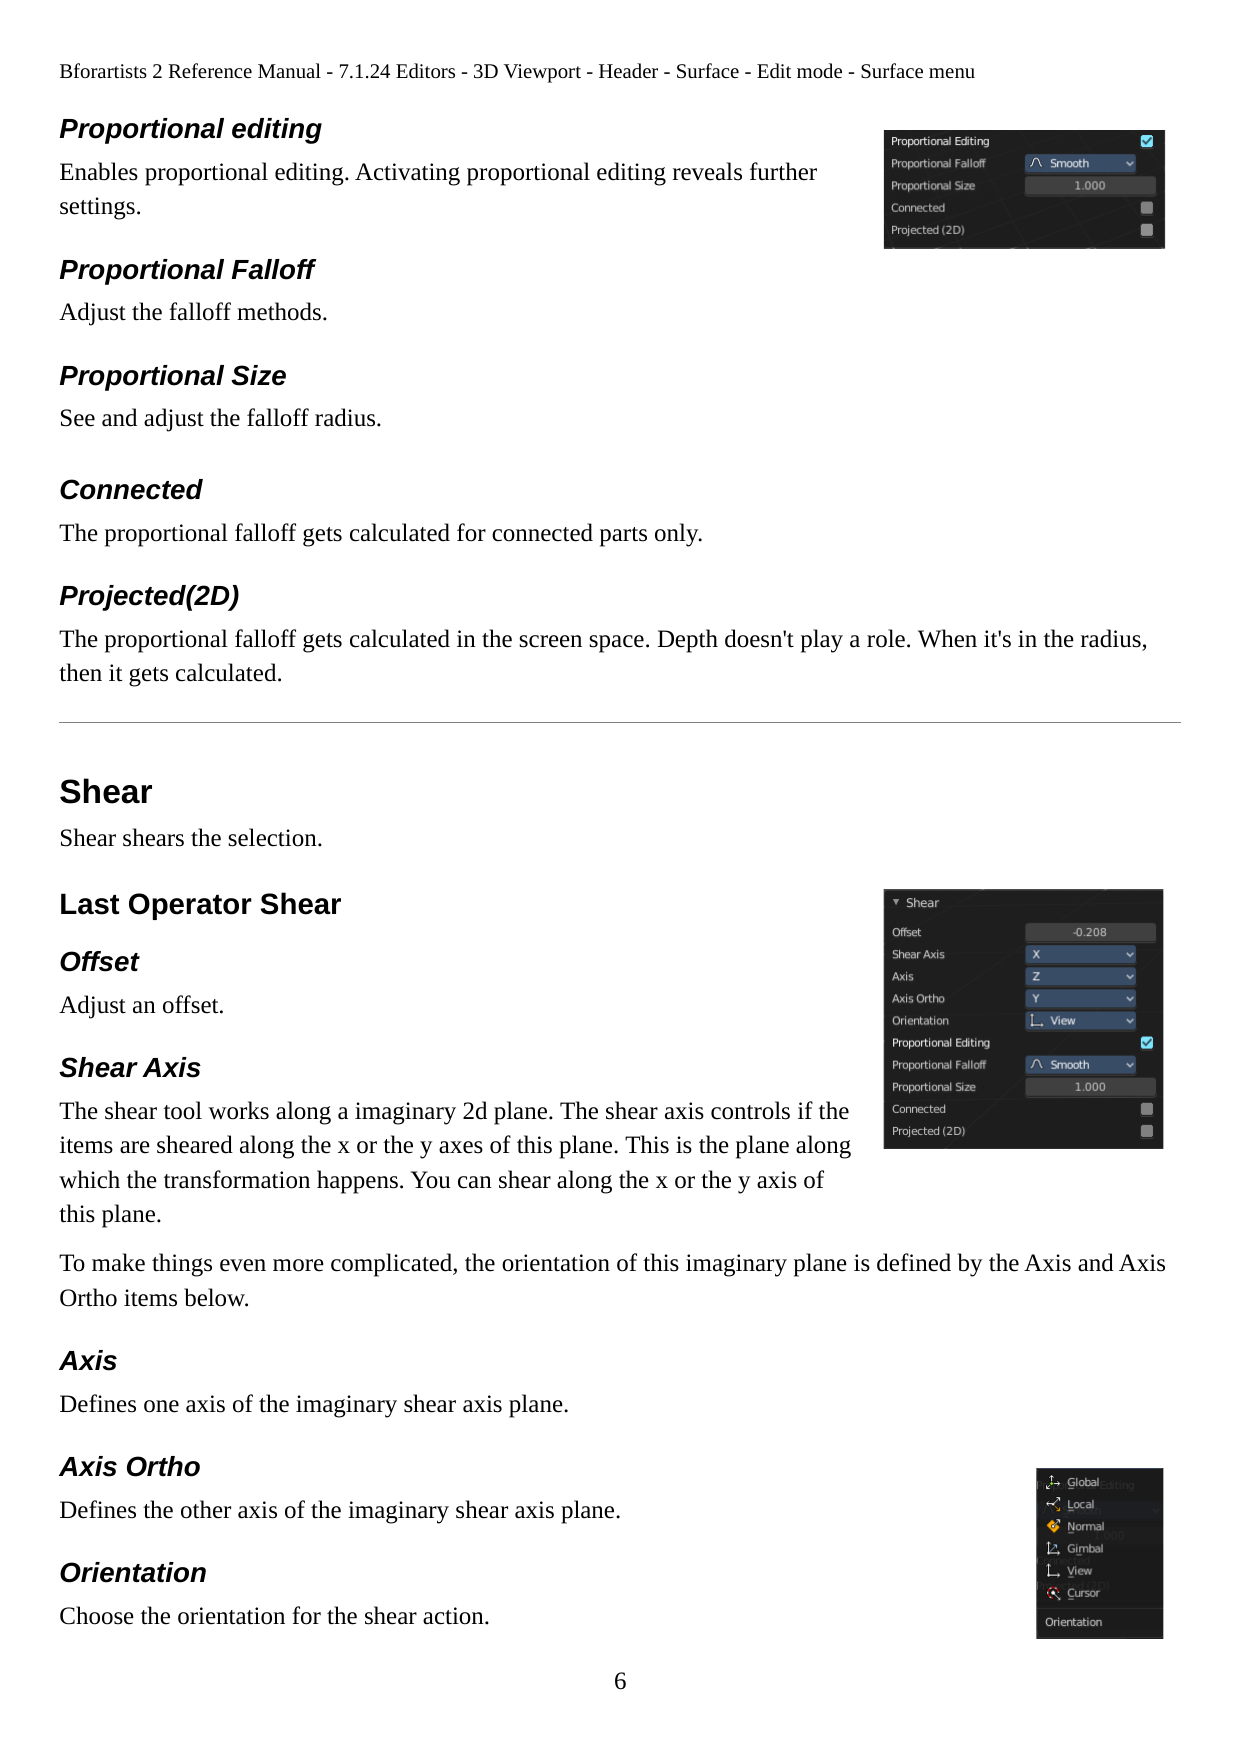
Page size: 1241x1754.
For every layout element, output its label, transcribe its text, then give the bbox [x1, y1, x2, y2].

subtitle Shear Axis [59, 1052, 883, 1083]
text Choose the orientation for the shear action. [59, 1601, 1036, 1629]
text Defines one axis of the imaginary shear axis plane. [59, 1389, 1181, 1418]
text See and adjust the falloff radius. [59, 403, 1181, 432]
text Adjust an offset. [59, 990, 883, 1019]
text The proportional falloff gets calculated for connected parts only. [59, 518, 1181, 546]
subtitle Projected(2D) [59, 579, 1181, 611]
picture [1036, 1468, 1164, 1639]
subtitle Axis [59, 1344, 1181, 1376]
subtitle Proportional Size [59, 359, 1181, 391]
subtitle Offset [59, 946, 883, 978]
text Defines the other axis of the imaginary shear axis plane. [59, 1495, 1036, 1524]
subtitle Proportional Falloff [59, 253, 1181, 285]
picture [883, 889, 1164, 1149]
text To make things even more complicated, the orientation of this imaginary plane is defined by the Axis and Axis Ortho items below. [59, 1248, 1181, 1312]
text [1164, 990, 1181, 1019]
text Adjust the falloff methods. [59, 297, 1181, 326]
text The proportional falloff gets calculated in the screen space. Depth doesn't play a role. When it's in the radius, then it gets calculated. [59, 624, 1181, 687]
subtitle Connected [59, 473, 1181, 505]
subtitle [1164, 946, 1181, 978]
subtitle Last Operator Shear [59, 887, 1181, 921]
subtitle Shear [59, 772, 1181, 811]
text Enables proportional editing. Activating proportional editing reveals further settings. [59, 157, 883, 220]
text The shear tool works along a imaginary 2d plane. The shear axis controls if the items are sheared along the x or the y axes of this plane. This is the plane along which the transformation happens. You can shear along the x or the y axis of this plane. [59, 1096, 1181, 1228]
text Shear shears the selection. [59, 823, 1181, 852]
subtitle Orientation [59, 1556, 1036, 1588]
subtitle [1164, 1556, 1181, 1588]
picture [883, 130, 1166, 249]
subtitle Axis Ortho [59, 1451, 1181, 1482]
subtitle [1164, 1052, 1181, 1083]
subtitle Proportional editing [59, 113, 1181, 144]
